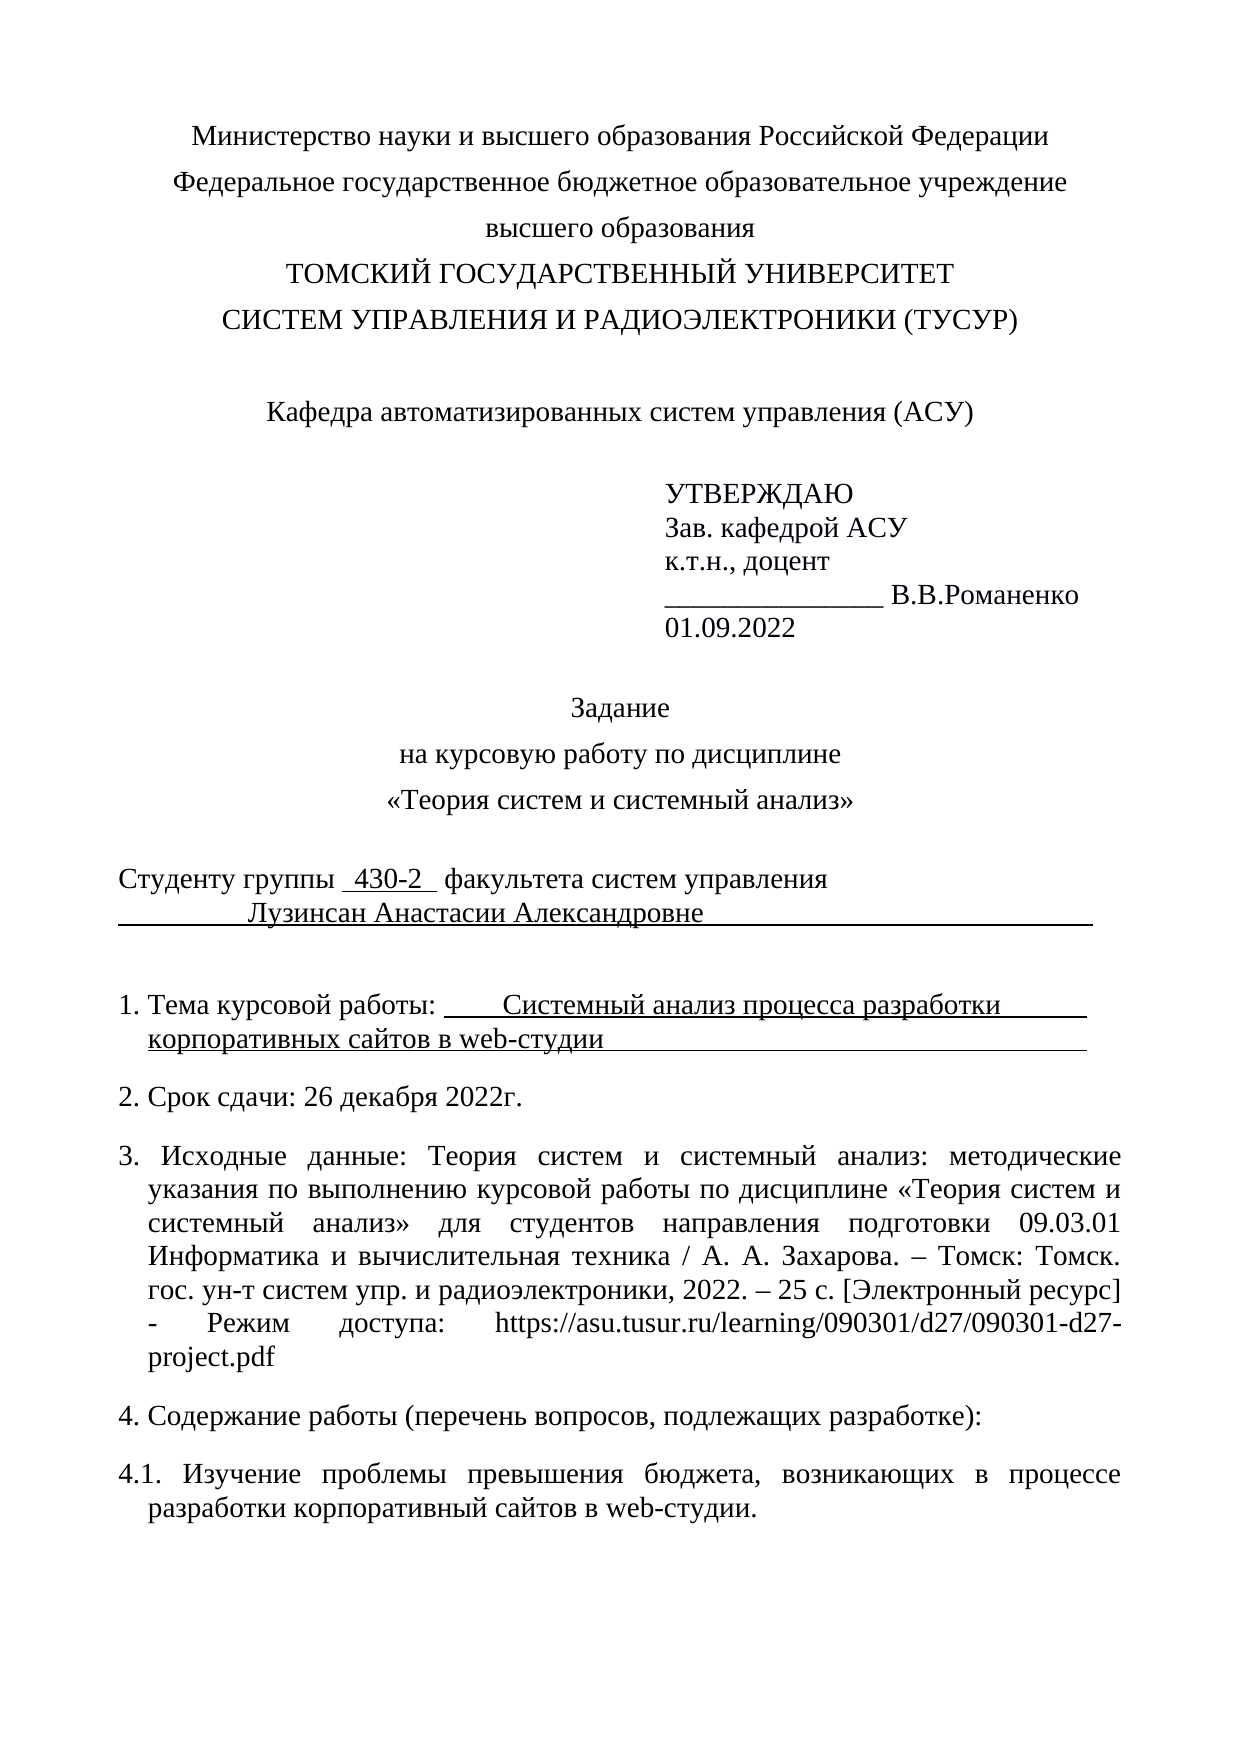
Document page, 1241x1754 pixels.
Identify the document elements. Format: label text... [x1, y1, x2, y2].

text 01.09.2022 [118, 610, 1122, 644]
text Задание [118, 690, 1122, 723]
text Федеральное государственное бюджетное образовательное учреждение [118, 164, 1122, 198]
text 3. Исходные данные: Теория систем и системный анализ: методические указания по выполнению курсовой работы по дисциплине «Теория систем и системный анализ» для студентов направления подготовки 09.03.01 Информатика и вычислительная техника / А. А. Захарова. – Томск: Томск. гос. ун-т систем упр. и радиоэлектроники, 2022. – 25 с. [Электронный ресурс] - Режим доступа: https://asu.tusur.ru/learning/090301/d27/090301-d27-project.pdf [118, 1138, 1122, 1373]
text Лузинсан Анастасии Александровне [118, 895, 1122, 929]
text _______________ В.В.Романенко [118, 577, 1122, 610]
text Зав. кафедрой АСУ [118, 510, 1122, 543]
text к.т.н., доцент [118, 543, 1122, 577]
text 4.1. Изучение проблемы превышения бюджета, возникающих в процессе разработки корпоративный сайтов в web-студии. [118, 1456, 1122, 1523]
text Министерство науки и высшего образования Российской Федерации [118, 118, 1122, 152]
text ТОМСКИЙ ГОСУДАРСТВЕННЫЙ УНИВЕРСИТЕТ [118, 256, 1122, 290]
text Студенту группы 430-2 факультета систем управления [118, 862, 1122, 895]
text СИСТЕМ УПРАВЛЕНИЯ И РАДИОЭЛЕКТРОНИКИ (ТУСУР) [118, 302, 1122, 336]
text высшего образования [118, 210, 1122, 244]
text 4. Содержание работы (перечень вопросов, подлежащих разработке): [118, 1398, 1122, 1431]
text УТВЕРЖДАЮ [118, 476, 1122, 510]
text Кафедра автоматизированных систем управления (АСУ) [118, 394, 1122, 428]
text «Теория систем и системный анализ» [118, 782, 1122, 816]
text на курсовую работу по дисциплине [118, 736, 1122, 769]
text 2. Срок сдачи: 26 декабря 2022г. [118, 1079, 1122, 1113]
text 1. Тема курсовой работы: Системный анализ процесса разработки корпоративных сайтов в web-студии [118, 987, 1122, 1054]
